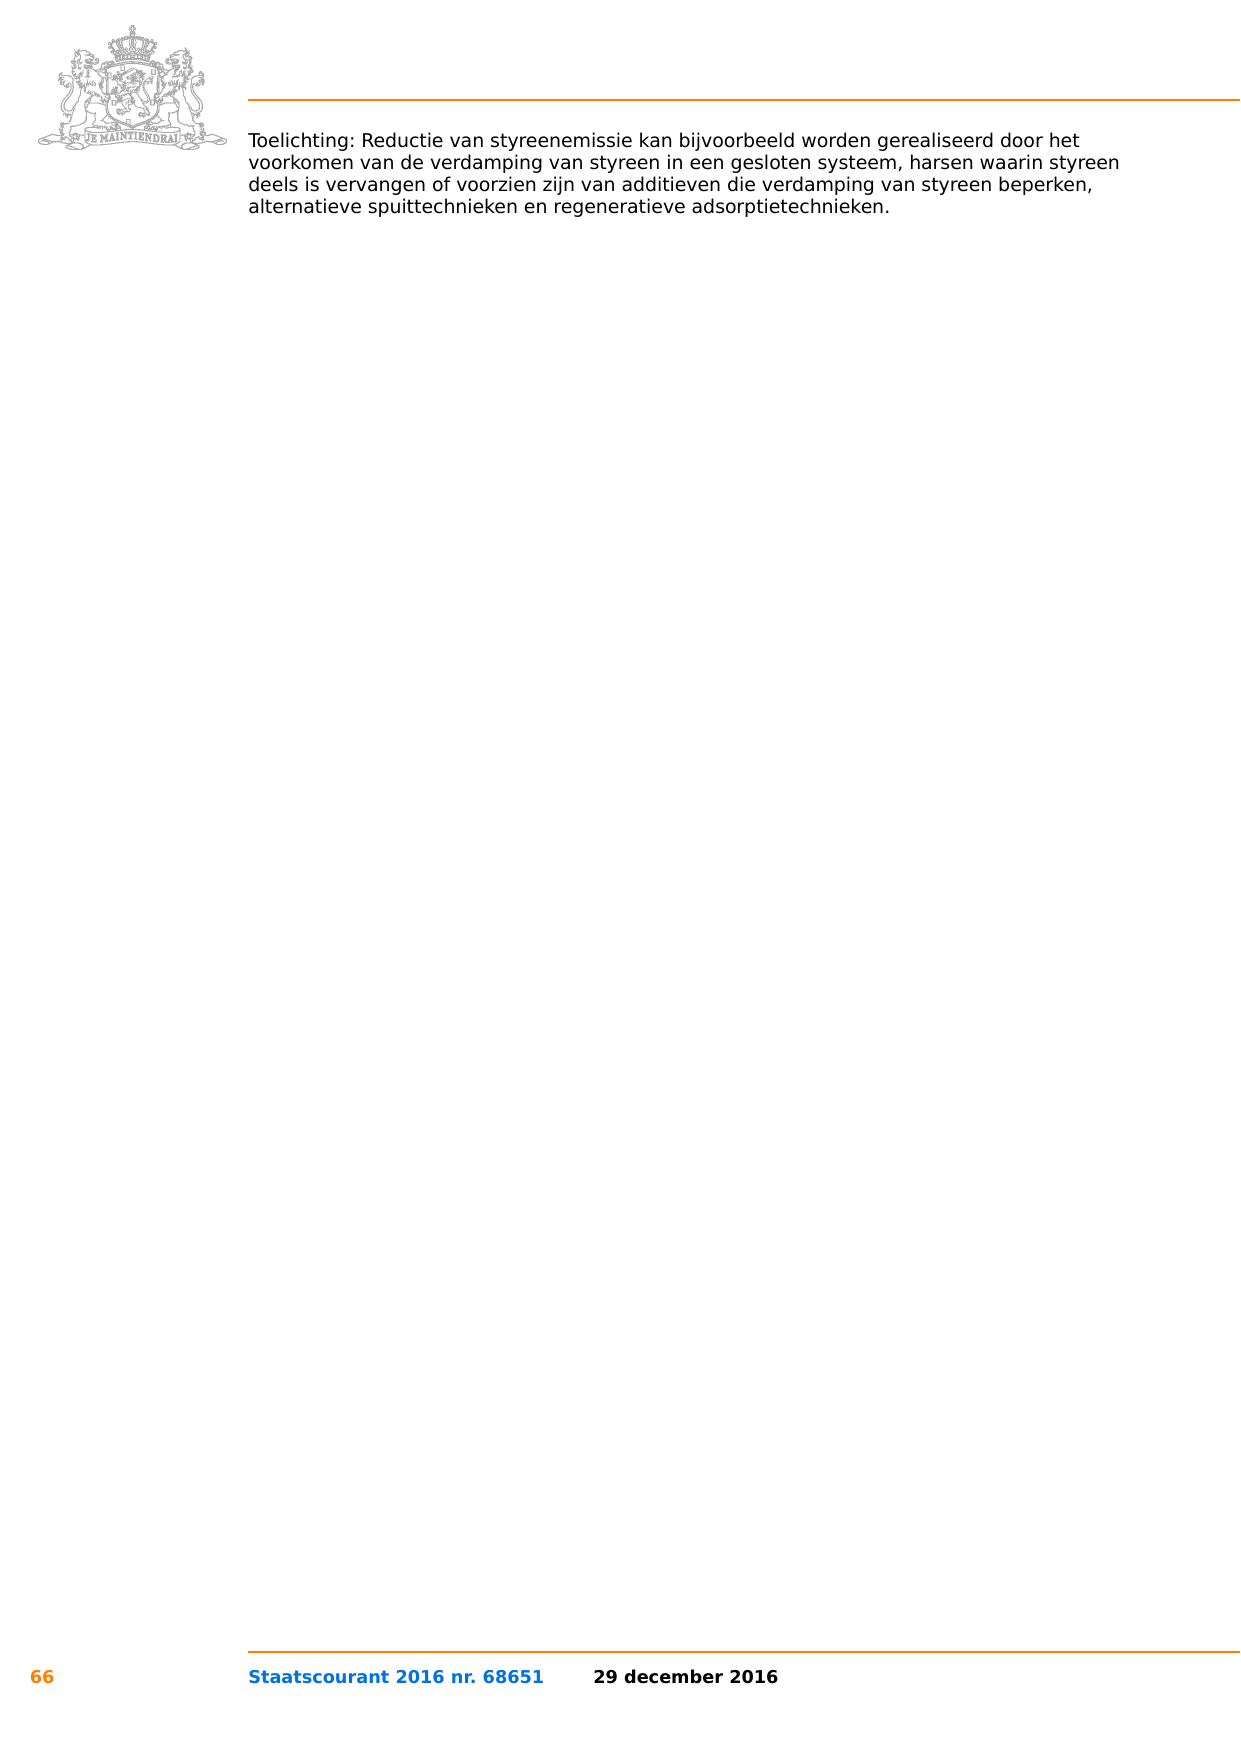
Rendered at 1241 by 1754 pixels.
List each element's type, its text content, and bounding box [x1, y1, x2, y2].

picture [38, 25, 227, 150]
text Toelichting: Reductie van styreenemissie kan bijvoorbeeld worden gerealiseerd door het voorkomen van de verdamping van styreen in een gesloten systeem, harsen waarin styreen deels is vervangen of voorzien zijn van additieven die verdamping van styreen beperken, alternatieve spuittechnieken en regeneratieve adsorptietechnieken. [248, 130, 1163, 218]
